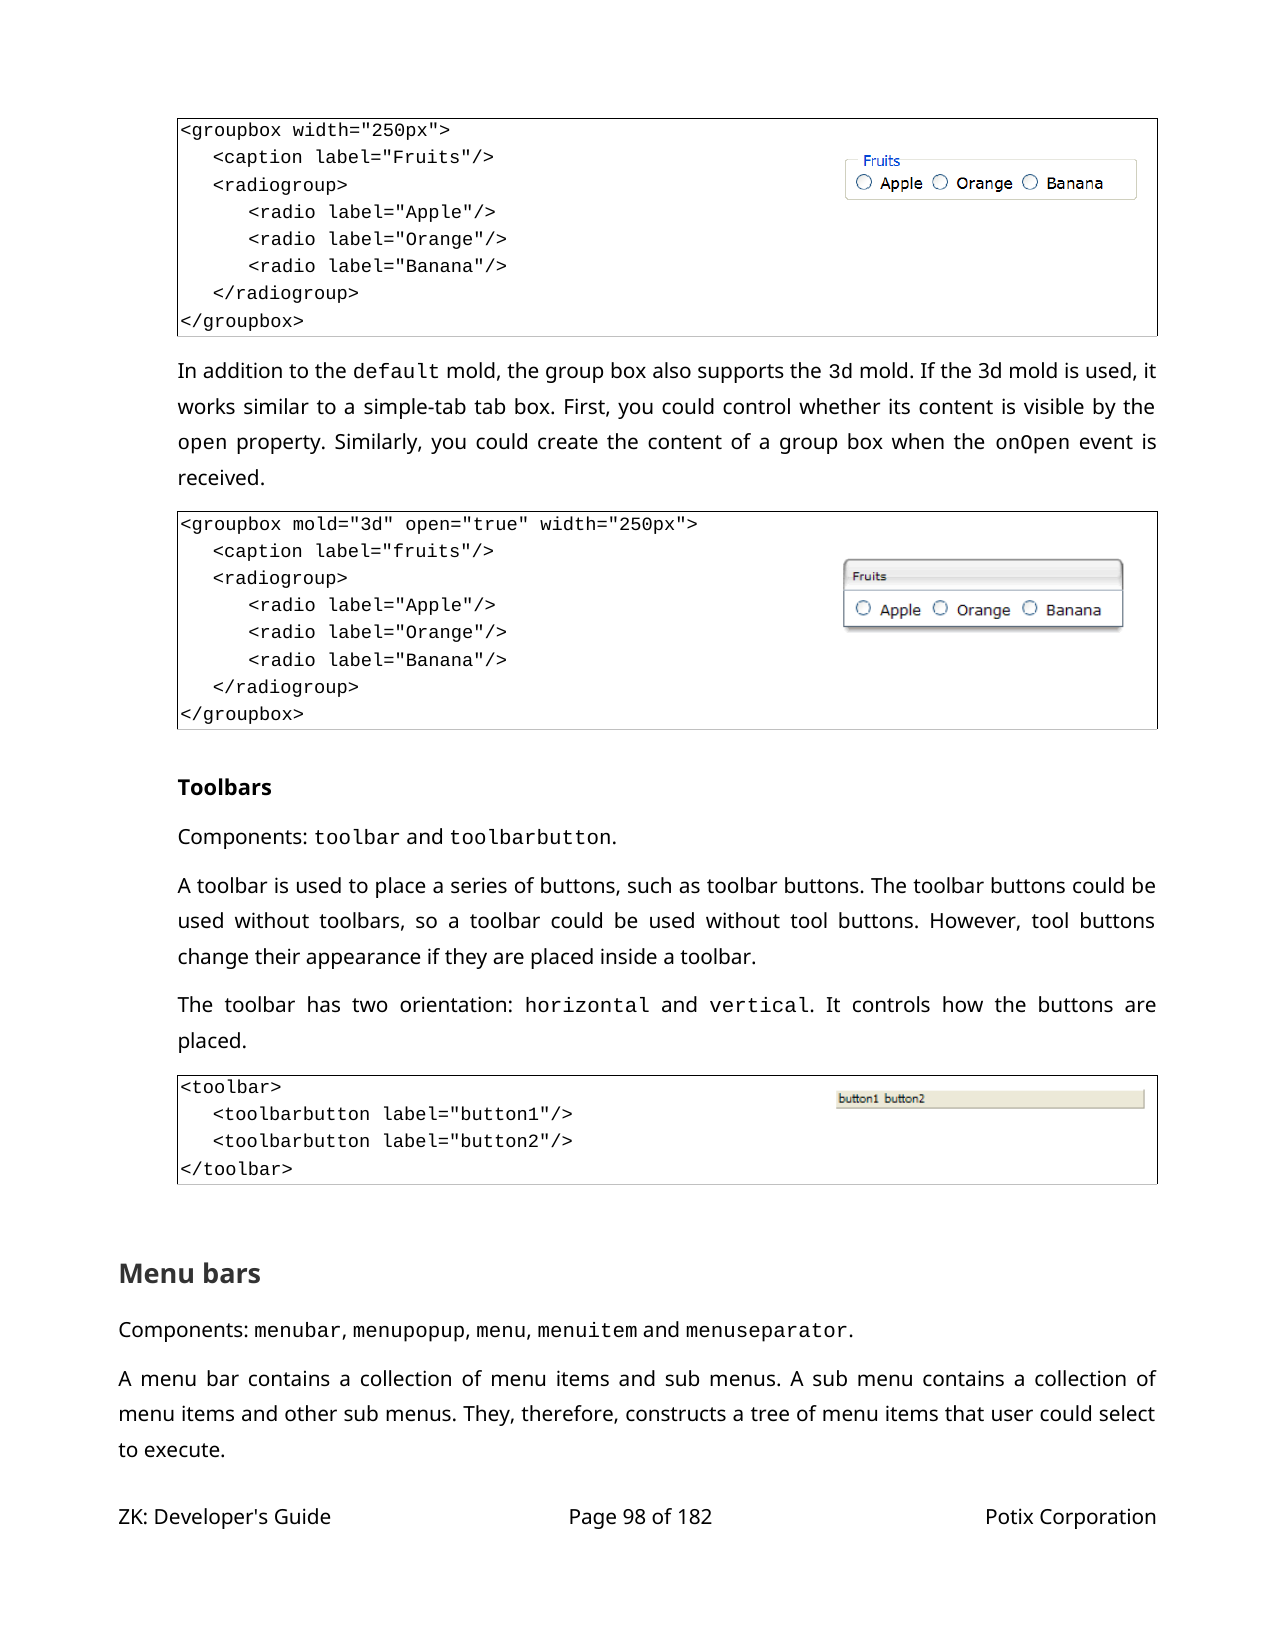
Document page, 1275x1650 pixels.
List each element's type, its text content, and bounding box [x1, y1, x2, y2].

subtitle Menu bars [118, 1255, 1157, 1291]
text [1128, 566, 1157, 590]
picture [843, 153, 1140, 202]
text A toolbar is used to place a series of buttons, such as toolbar buttons. The toolbar buttons could be used without toolbars, so a toolbar could be used without tool buttons. However, tool buttons change their appearance if they are placed inside a toolbar. [177, 871, 1157, 970]
text <groupbox mold="3d" open="true" width="250px"> [178, 512, 1157, 536]
picture [834, 1086, 1147, 1110]
text <radio label="Banana"/> [178, 647, 1157, 672]
text <toolbarbutton label="button1"/> [178, 1102, 1157, 1126]
text </toolbar> [178, 1157, 1157, 1184]
text <radiogroup> [178, 172, 843, 197]
text <radio label="Orange"/> [178, 620, 1157, 644]
text <radio label="Banana"/> [178, 254, 1157, 278]
subtitle Toolbars [177, 772, 1157, 802]
text <caption label="fruits"/> [178, 539, 1157, 563]
text In addition to the default mold, the group box also supports the 3d mold. If the 3d mold is used, it works similar to a simple-tab tab box. First, you could control whether its content is visible by the open property. Similarly, you could create the content of a group box when the onOpen event is received. [177, 356, 1157, 491]
text </groupbox> [178, 702, 1157, 729]
text <radiogroup> [178, 566, 841, 590]
text [1128, 593, 1157, 617]
picture [841, 557, 1128, 633]
text </groupbox> [178, 308, 1157, 336]
text <radio label="Apple"/> [178, 200, 1157, 224]
text </radiogroup> [178, 281, 1157, 306]
text <caption label="Fruits"/> [178, 145, 1157, 169]
text <radio label="Orange"/> [178, 227, 1157, 251]
text The toolbar has two orientation: horizontal and vertical. It controls how the buttons are placed. [177, 991, 1157, 1054]
text Components: menubar, menupopup, menu, menuitem and menuseparator. [118, 1315, 1157, 1344]
text [1140, 172, 1157, 197]
text <toolbarbutton label="button2"/> [178, 1129, 1157, 1154]
text <radio label="Apple"/> [178, 593, 841, 617]
text Components: toolbar and toolbarbutton. [177, 822, 1157, 851]
text <toolbar> [178, 1076, 1157, 1099]
text A menu bar contains a collection of menu items and sub menus. A sub menu contains a collection of menu items and other sub menus. They, therefore, constructs a tree of menu items that user could select to execute. [118, 1364, 1157, 1463]
text <groupbox width="250px"> [178, 119, 1157, 142]
text </radiogroup> [178, 674, 1157, 699]
